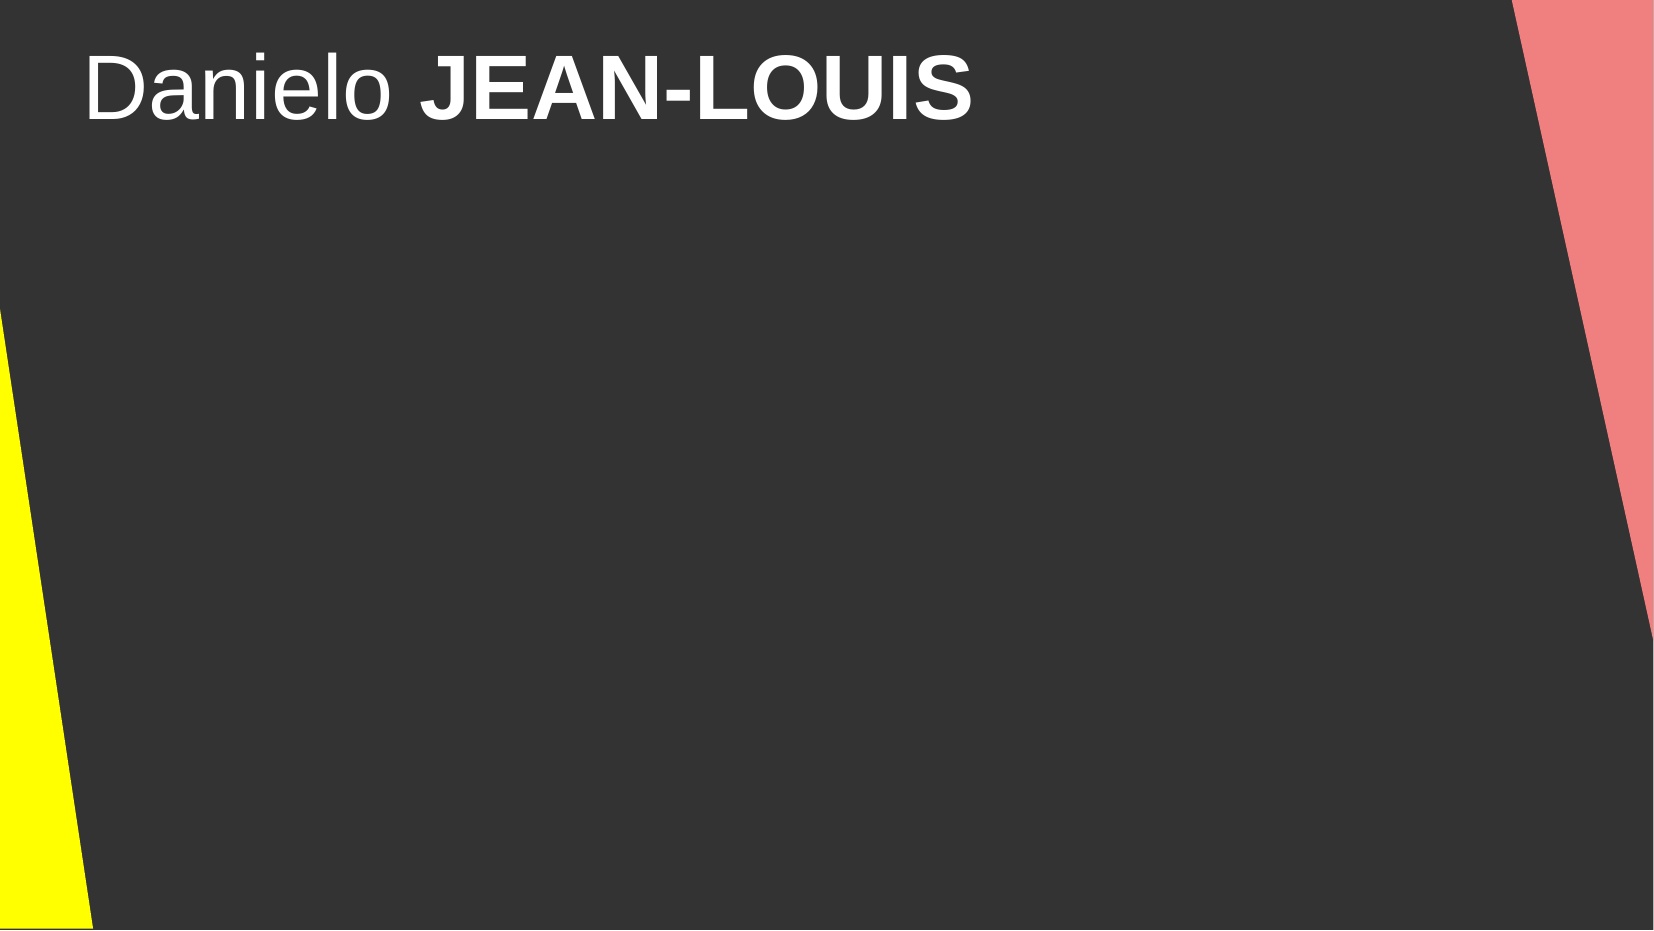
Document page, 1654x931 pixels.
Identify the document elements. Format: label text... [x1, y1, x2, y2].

text_box Danielo JEAN-LOUIS [82, 36, 1571, 758]
text_box [1511, 0, 1654, 644]
text_box [0, 309, 94, 929]
